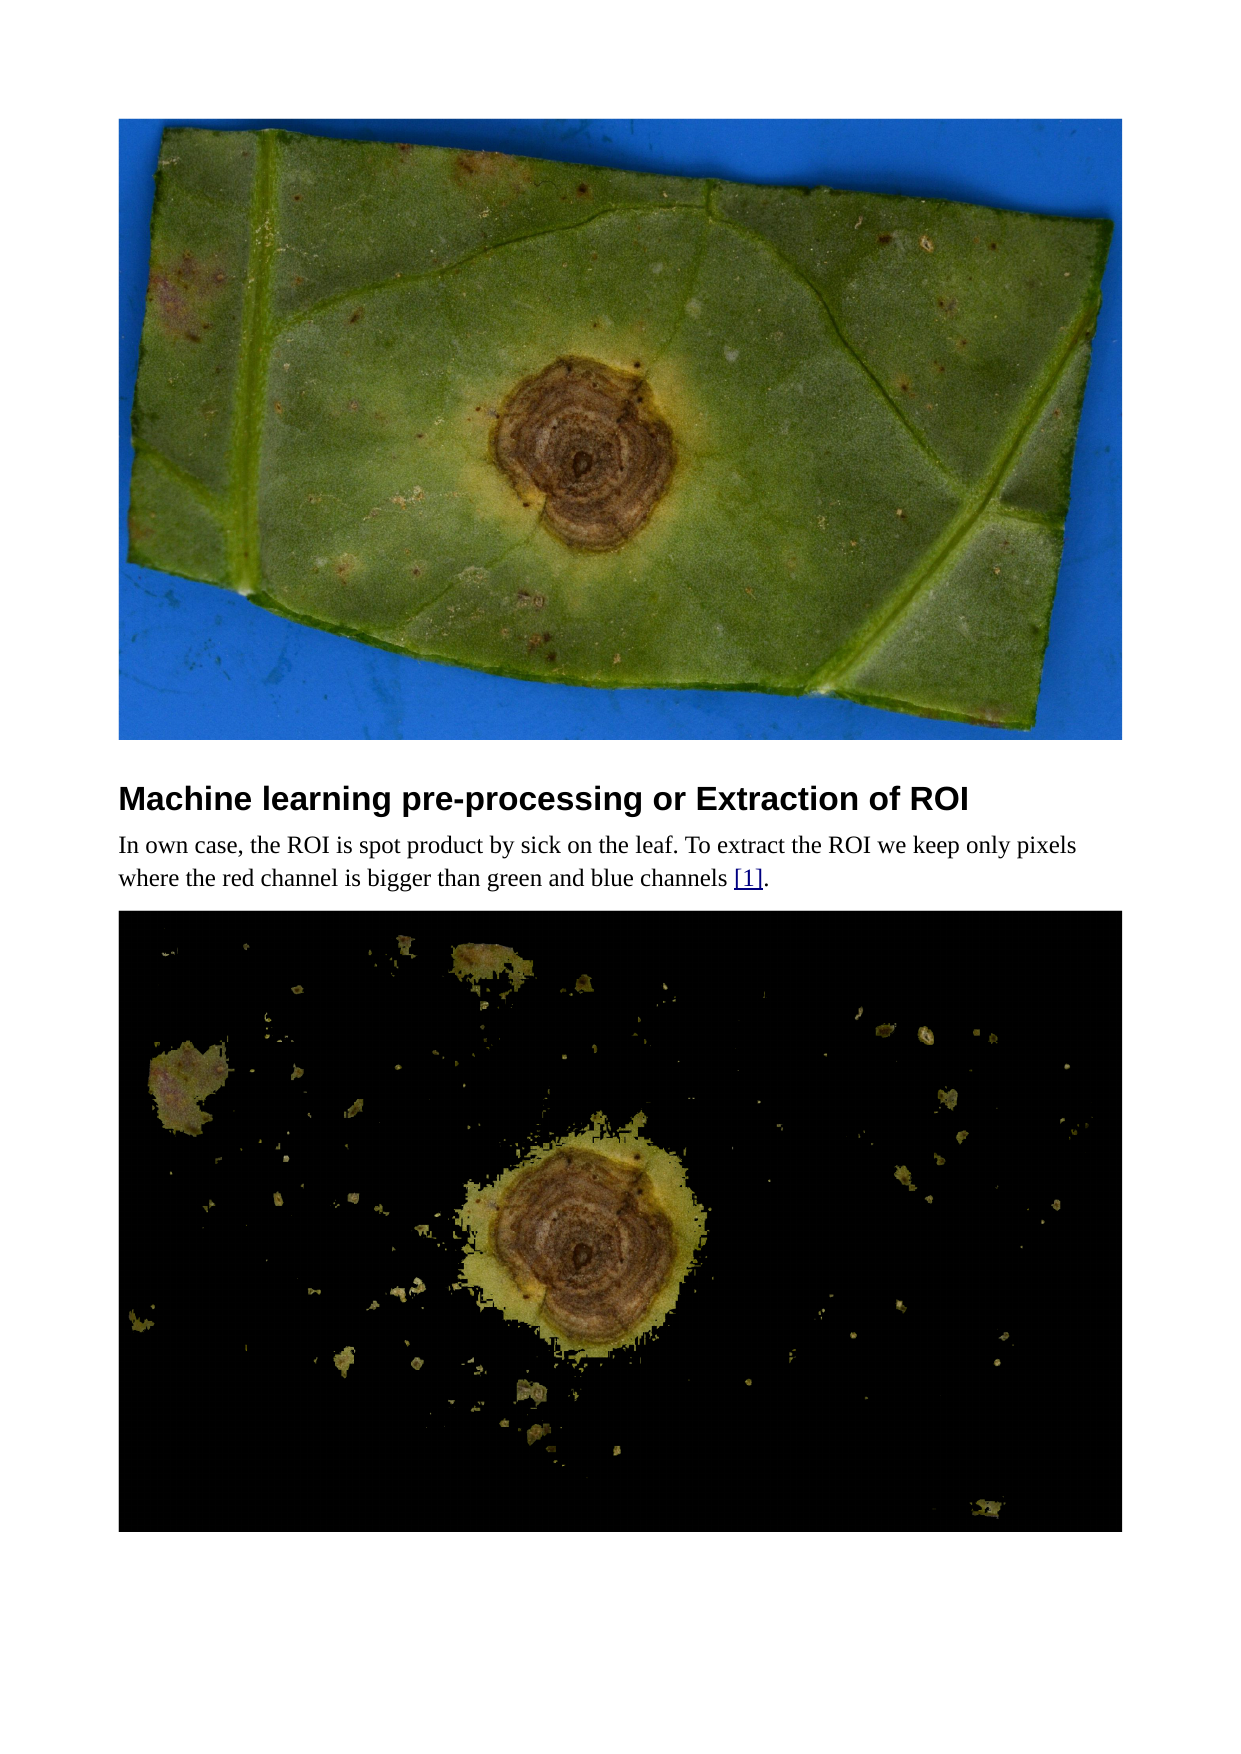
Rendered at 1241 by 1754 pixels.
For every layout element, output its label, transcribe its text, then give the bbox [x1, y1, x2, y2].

picture [120, 119, 1123, 739]
picture [120, 911, 1123, 1531]
subtitle Machine learning pre-processing or Extraction of ROI [118, 779, 1122, 818]
text In own case, the ROI is spot product by sick on the leaf. To extract the ROI we keep only pixels where the red channel is bigger than green and blue channels [1]. [118, 830, 1122, 892]
